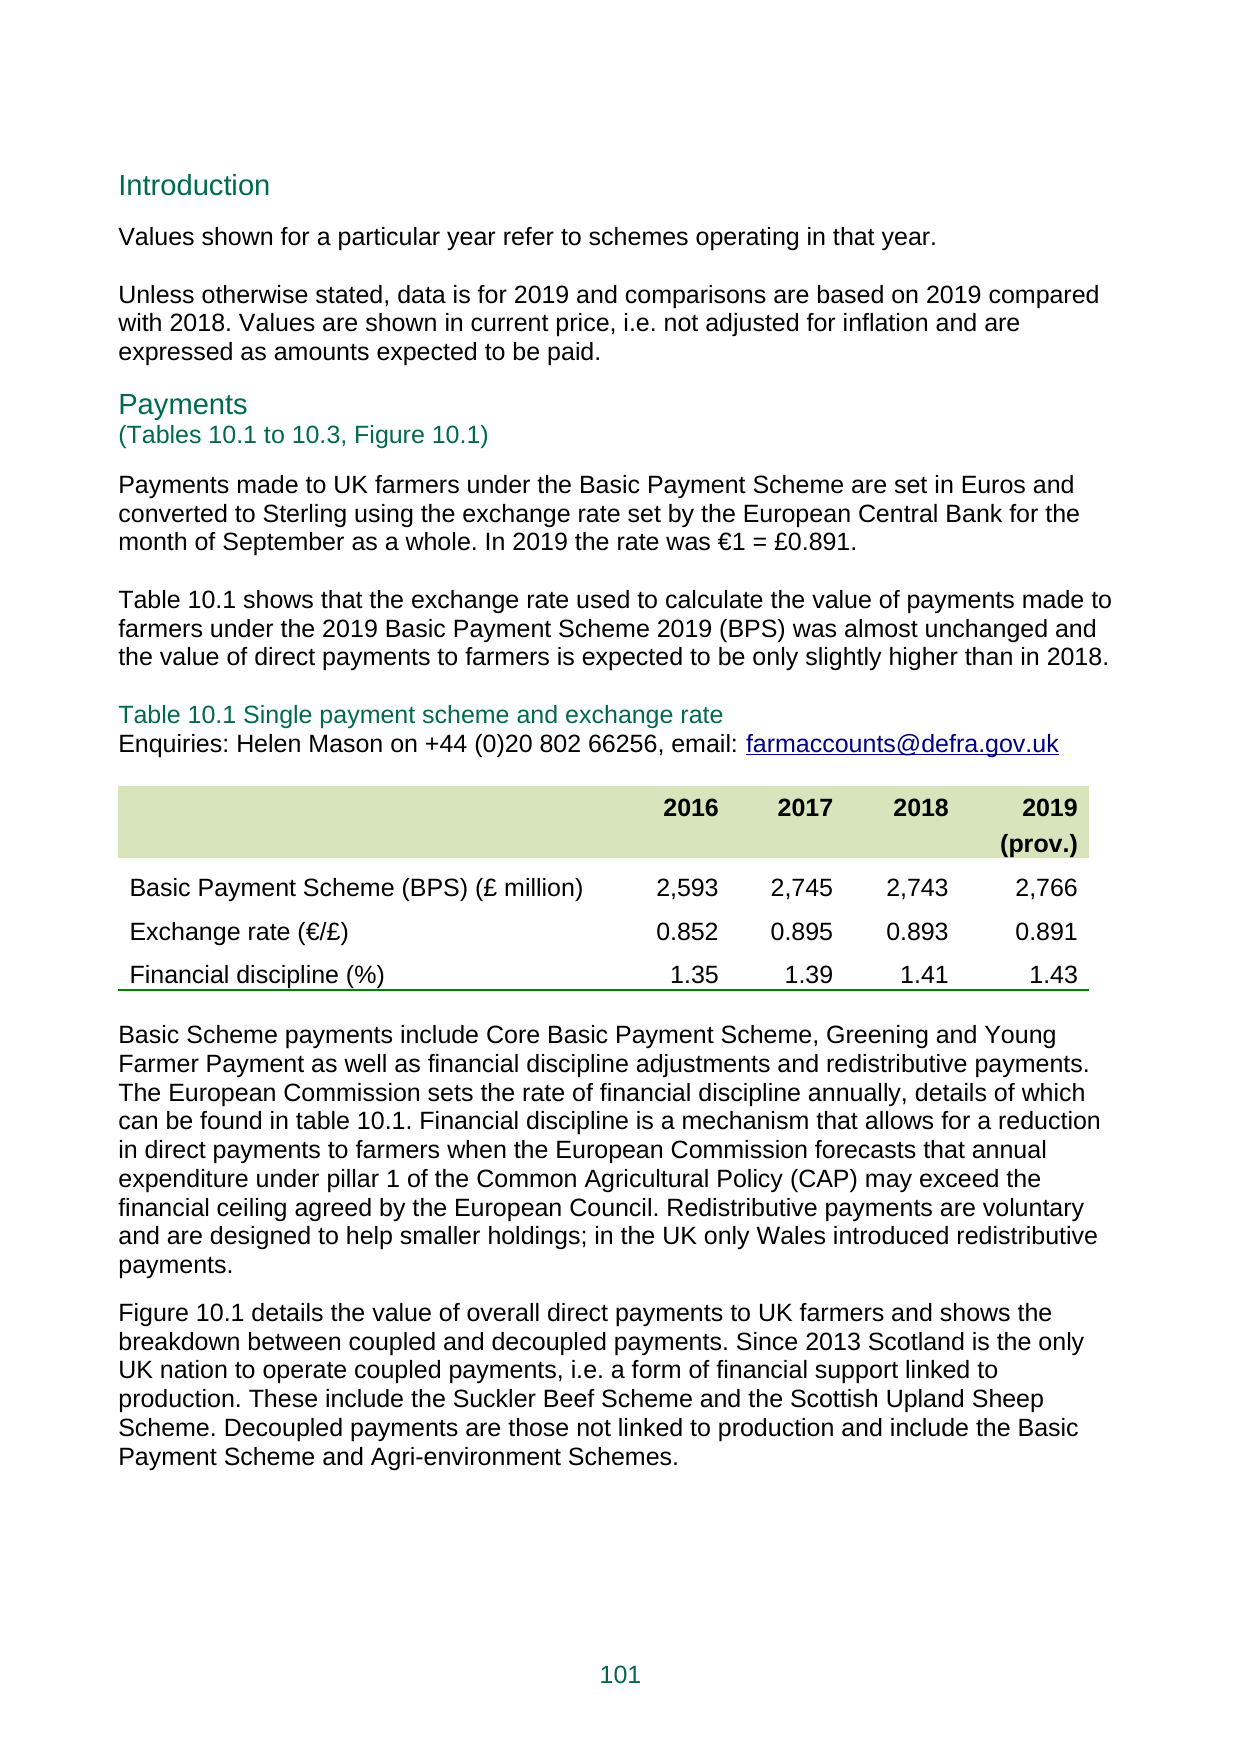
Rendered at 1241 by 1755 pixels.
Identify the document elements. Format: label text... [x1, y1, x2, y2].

table_cell Exchange rate (€/£) [118, 902, 616, 945]
table_cell 0.895 [730, 902, 844, 945]
text Payments made to UK farmers under the Basic Payment Scheme are set in Euros and converted to Sterling using the exchange rate set by the European Central Bank for the month of September as a whole. In 2019 the rate was €1 = £0.891. [118, 470, 1122, 556]
table_cell 1.41 [844, 945, 960, 989]
table_cell 2,745 [730, 858, 844, 902]
table_cell 1.39 [730, 945, 844, 989]
table_cell 0.891 [960, 902, 1089, 945]
table_cell 2,743 [844, 858, 960, 902]
table_cell 1.43 [960, 945, 1089, 989]
table_cell 2,766 [960, 858, 1089, 902]
table_cell Financial discipline (%) [118, 945, 616, 989]
text Figure 10.1 details the value of overall direct payments to UK farmers and shows the breakdown between coupled and decoupled payments. Since 2013 Scotland is the only UK nation to operate coupled payments, i.e. a form of financial support linked to production. These include the Suckler Beef Scheme and the Scottish Upland Sheep Scheme. Decoupled payments are those not linked to production and include the Basic Payment Scheme and Agri-environment Schemes. [118, 1298, 1122, 1470]
table_cell 1.35 [616, 945, 730, 989]
table_header 2017 [730, 786, 844, 822]
table_header 2019 [960, 786, 1089, 822]
table_header 2016 [616, 786, 730, 822]
table_cell [118, 822, 616, 858]
table_cell [730, 822, 844, 858]
subtitle Payments (Tables 10.1 to 10.3, Figure 10.1) [118, 387, 1122, 449]
table_cell 0.852 [616, 902, 730, 945]
text Basic Scheme payments include Core Basic Payment Scheme, Greening and Young Farmer Payment as well as financial discipline adjustments and redistributive payments. The European Commission sets the rate of financial discipline annually, details of which can be found in table 10.1. Financial discipline is a mechanism that allows for a reduction in direct payments to farmers when the European Commission forecasts that annual expenditure under pillar 1 of the Common Agricultural Policy (CAP) may exceed the financial ceiling agreed by the European Council. Redistributive payments are voluntary and are designed to help smaller holdings; in the UK only Wales introduced redistributive payments. [118, 1020, 1122, 1279]
table_cell (prov.) [960, 822, 1089, 858]
table_cell [616, 822, 730, 858]
text Values shown for a particular year refer to schemes operating in that year. [118, 222, 1122, 251]
subtitle Table 10.1 Single payment scheme and exchange rate [118, 700, 1122, 728]
text Unless otherwise stated, data is for 2019 and comparisons are based on 2019 compared with 2018. Values are shown in current price, i.e. not adjusted for inflation and are expressed as amounts expected to be paid. [118, 279, 1122, 366]
table_cell 0.893 [844, 902, 960, 945]
table_header 2018 [844, 786, 960, 822]
table_cell 2,593 [616, 858, 730, 902]
text Table 10.1 shows that the exchange rate used to calculate the value of payments made to farmers under the 2019 Basic Payment Scheme 2019 (BPS) was almost unchanged and the value of direct payments to farmers is expected to be only slightly higher than in 2018. [118, 585, 1122, 671]
subtitle Introduction [118, 168, 1122, 201]
text Enquiries: Helen Mason on +44 (0)20 802 66256, email: farmaccounts@defra.gov.uk [118, 728, 1122, 757]
table_cell Basic Payment Scheme (BPS) (£ million) [118, 858, 616, 902]
table_cell [844, 822, 960, 858]
table_header [118, 786, 616, 822]
